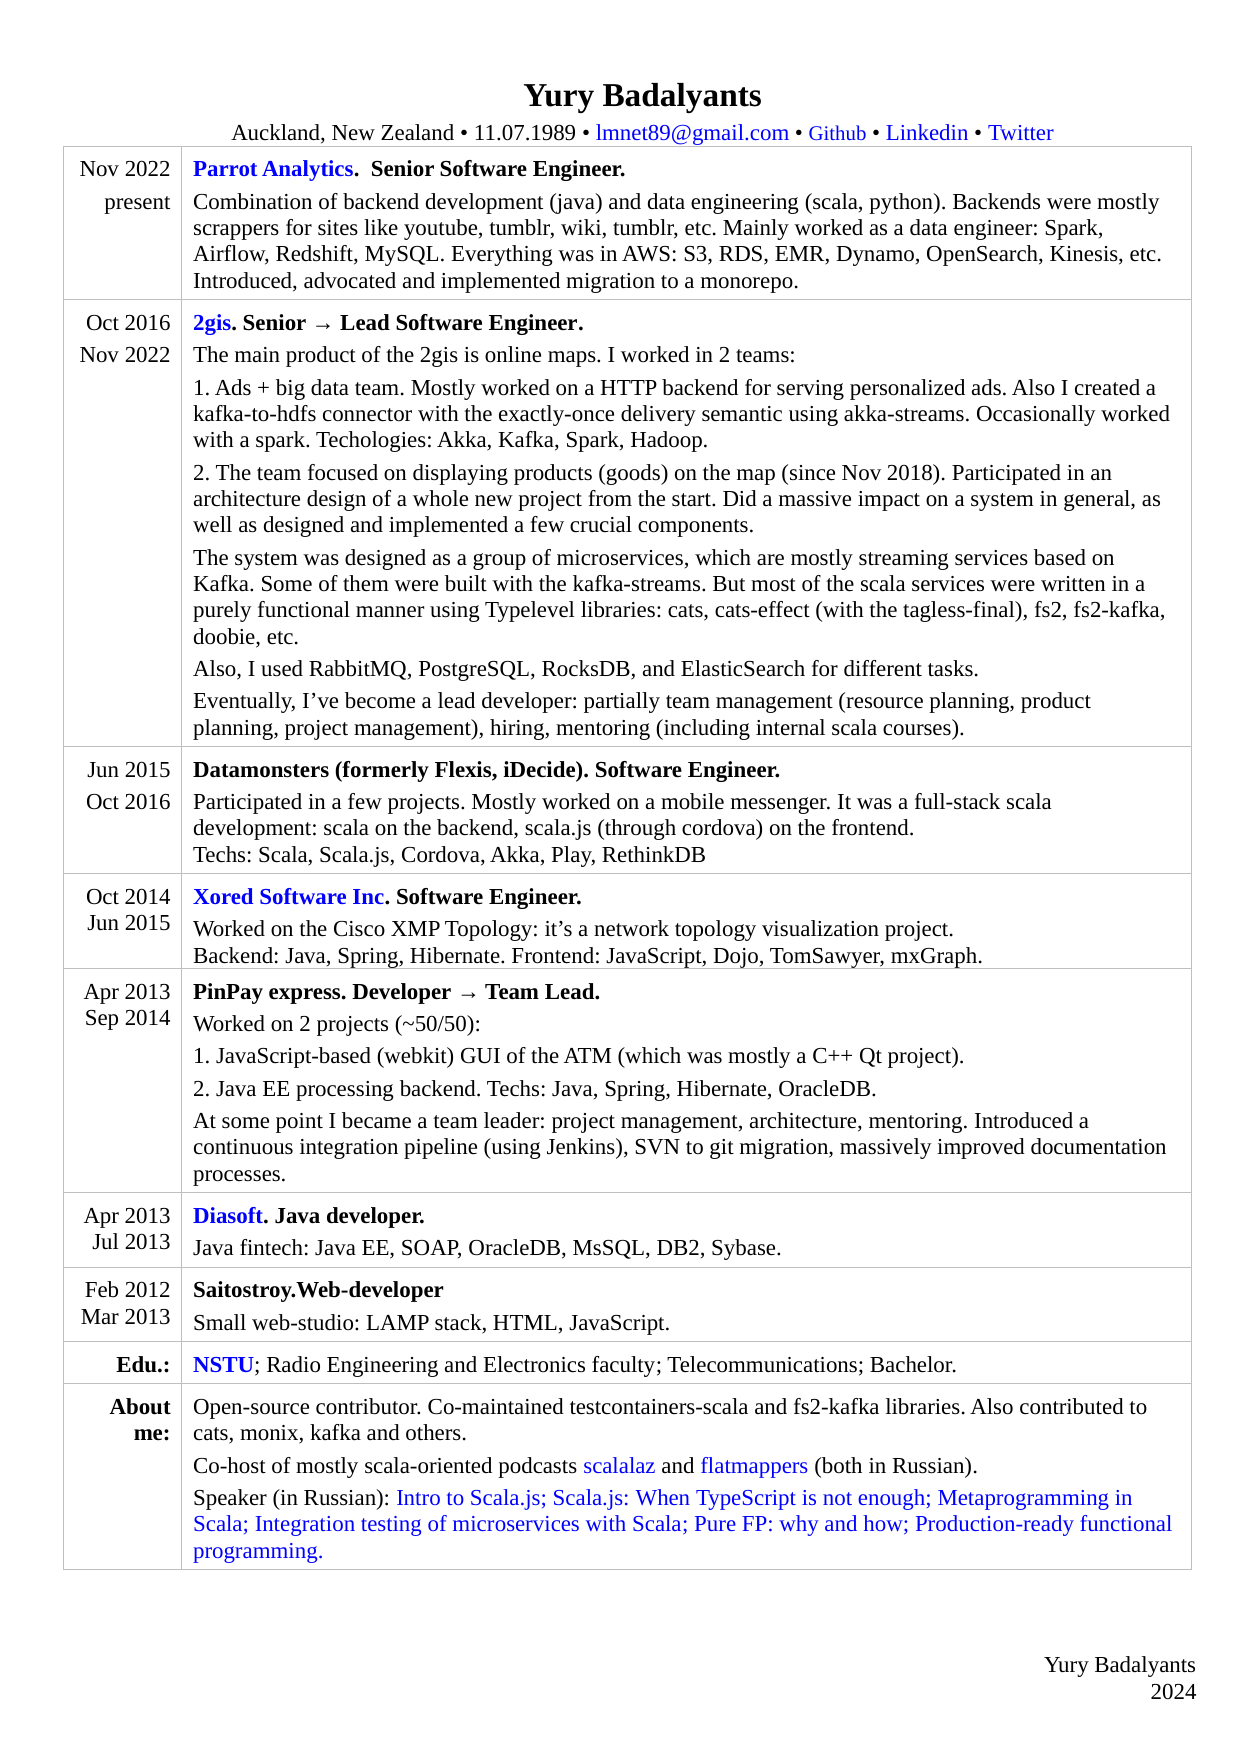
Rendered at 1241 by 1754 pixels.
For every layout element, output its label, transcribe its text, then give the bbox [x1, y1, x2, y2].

table_cell Apr 2013 Jul 2013 [64, 1193, 181, 1267]
table_cell Diasoft. Java developer. Java fintech: Java EE, SOAP, OracleDB, MsSQL, DB2, Sybase. [182, 1193, 1191, 1267]
table_cell Oct 2016 Nov 2022 [64, 300, 181, 746]
table_cell Jun 2015 Oct 2016 [64, 747, 181, 873]
table_header Nov 2022 present [64, 147, 181, 299]
table_cell Datamonsters (formerly Flexis, iDecide). Software Engineer. Participated in a few projects. Mostly worked on a mobile messenger. It was a full-stack scala development: scala on the backend, scala.js (through cordova) on the frontend. Techs: Scala, Scala.js, Cordova, Akka, Play, RethinkDB [182, 747, 1191, 873]
table_cell Feb 2012 Mar 2013 [64, 1268, 181, 1341]
table_cell NSTU; Radio Engineering and Electronics faculty; Telecommunications; Bachelor. [182, 1342, 1191, 1383]
table_cell About me: [64, 1384, 181, 1569]
table_cell Saitostroy.Web-developer Small web-studio: LAMP stack, HTML, JavaScript. [182, 1268, 1191, 1341]
table_cell Edu.: [64, 1342, 181, 1383]
table_header Parrot Analytics. Senior Software Engineer. Combination of backend development (java) and data engineering (scala, python). Backends were mostly scrappers for sites like youtube, tumblr, wiki, tumblr, etc. Mainly worked as a data engineer: Spark, Airflow, Redshift, MySQL. Everything was in AWS: S3, RDS, EMR, Dynamo, OpenSearch, Kinesis, etc. Introduced, advocated and implemented migration to a monorepo. [182, 147, 1191, 299]
table_cell Open-source contributor. Co-maintained testcontainers-scala and fs2-kafka libraries. Also contributed to cats, monix, kafka and others. Co-host of mostly scala-oriented podcasts scalalaz and flatmappers (both in Russian). Speaker (in Russian): Intro to Scala.js; Scala.js: When TypeScript is not enough; Metaprogramming in Scala; Integration testing of microservices with Scala; Pure FP: why and how; Production-ready functional programming. [182, 1384, 1191, 1569]
text Auckland, New Zealand • 11.07.1989 • lmnet89@gmail.com • Github • Linkedin • Twitter [89, 119, 1196, 146]
table_cell 2gis. Senior → Lead Software Engineer. The main product of the 2gis is online maps. I worked in 2 teams: 1. Ads + big data team. Mostly worked on a HTTP backend for serving personalized ads. Also I created a kafka-to-hdfs connector with the exactly-once delivery semantic using akka-streams. Occasionally worked with a spark. Techologies: Akka, Kafka, Spark, Hadoop. 2. The team focused on displaying products (goods) on the map (since Nov 2018). Participated in an architecture design of a whole new project from the start. Did a massive impact on a system in general, as well as designed and implemented a few crucial components. The system was designed as a group of microservices, which are mostly streaming services based on Kafka. Some of them were built with the kafka-streams. But most of the scala services were written in a purely functional manner using Typelevel libraries: cats, cats-effect (with the tagless-final), fs2, fs2-kafka, doobie, etc. Also, I used RabbitMQ, PostgreSQL, RocksDB, and ElasticSearch for different tasks. Eventually, I’ve become a lead developer: partially team management (resource planning, product planning, project management), hiring, mentoring (including internal scala courses). [182, 300, 1191, 746]
text Yury Badalyants [89, 75, 1196, 113]
table_cell PinPay express. Developer → Team Lead. Worked on 2 projects (~50/50): 1. JavaScript-based (webkit) GUI of the ATM (which was mostly a C++ Qt project). 2. Java EE processing backend. Techs: Java, Spring, Hibernate, OracleDB. At some point I became a team leader: project management, architecture, mentoring. Introduced a continuous integration pipeline (using Jenkins), SVN to git migration, massively improved documentation processes. [182, 969, 1191, 1192]
table_cell Oct 2014 Jun 2015 [64, 874, 181, 968]
table_cell Xored Software Inc. Software Engineer. Worked on the Cisco XMP Topology: it’s a network topology visualization project. Backend: Java, Spring, Hibernate. Frontend: JavaScript, Dojo, TomSawyer, mxGraph. [182, 874, 1191, 968]
table_cell Apr 2013 Sep 2014 [64, 969, 181, 1192]
